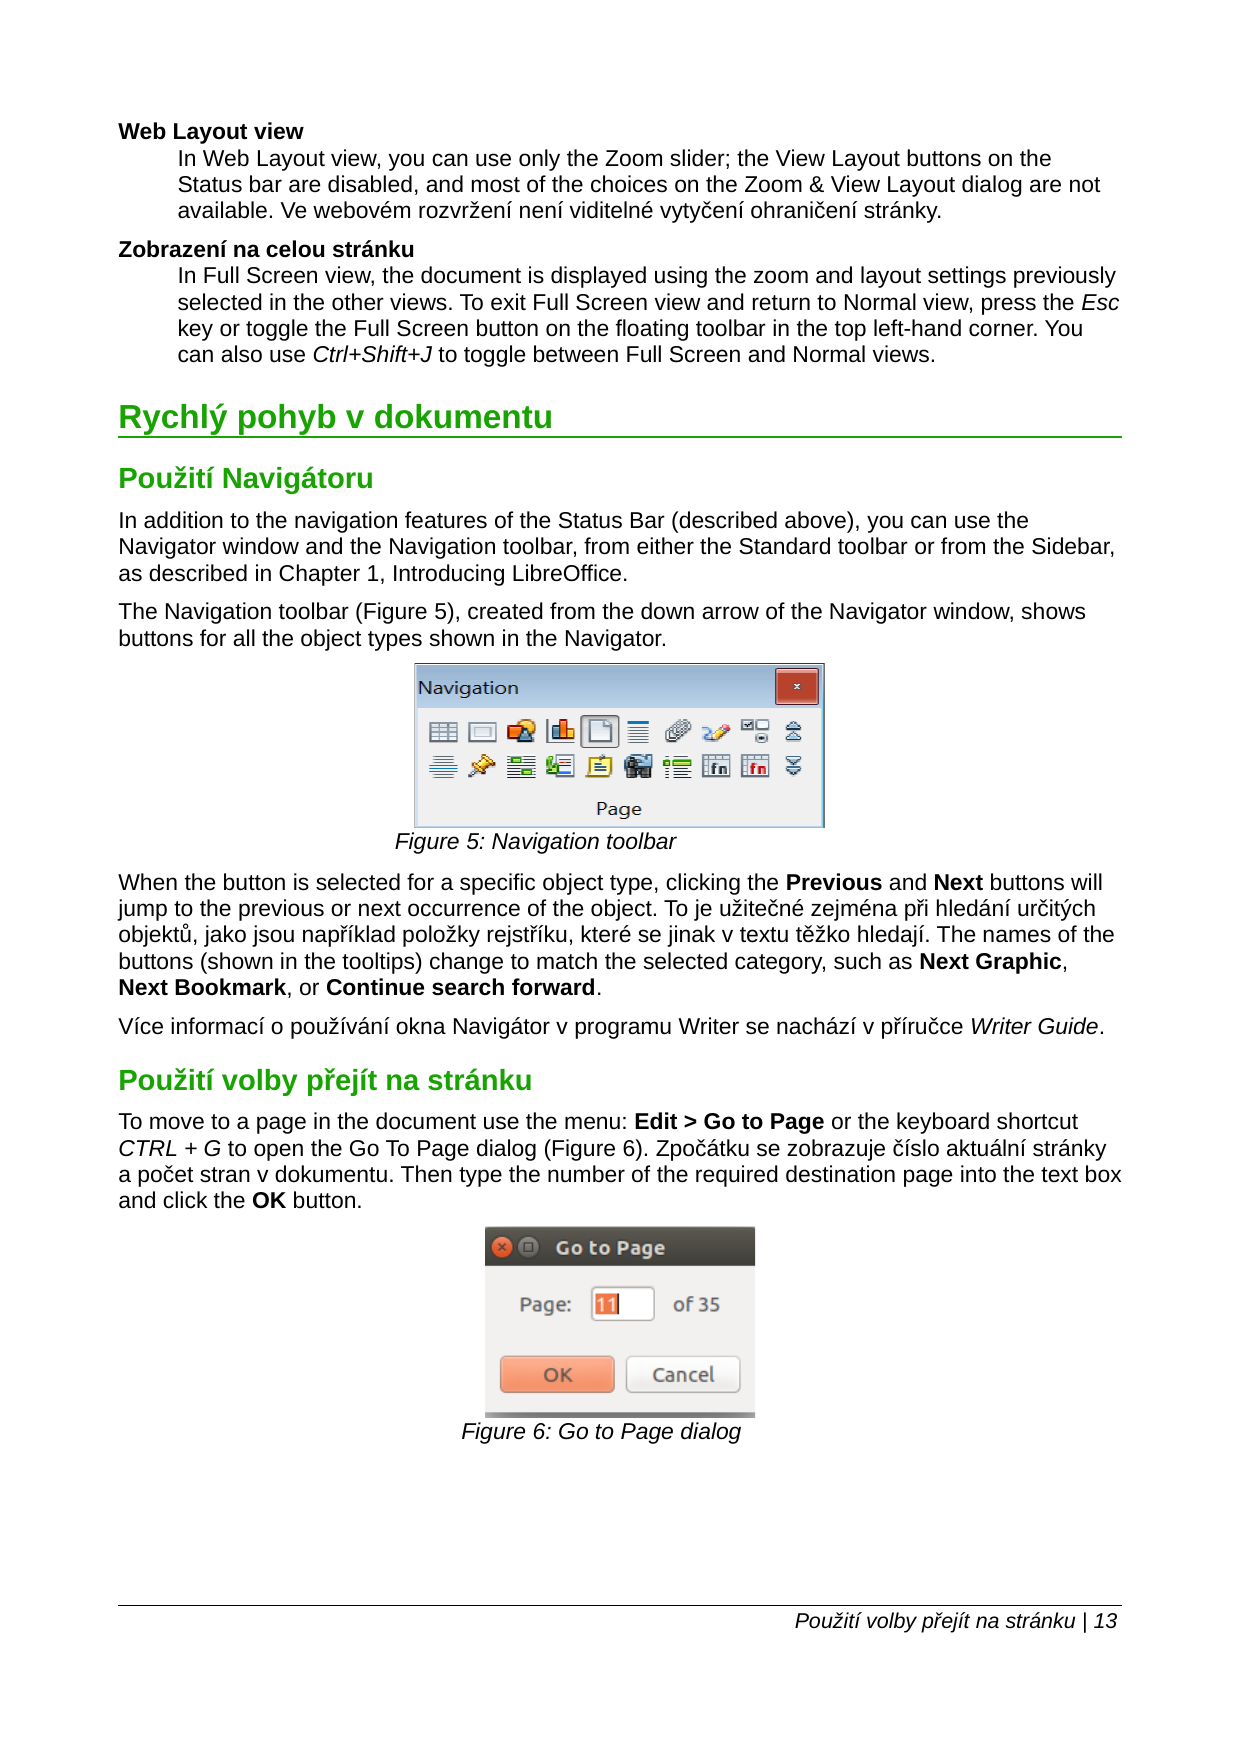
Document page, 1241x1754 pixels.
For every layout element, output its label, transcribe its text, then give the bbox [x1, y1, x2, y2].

picture [485, 1226, 756, 1418]
text To move to a page in the document use the menu: Edit > Go to Page or the keyboard shortcut CTRL + G to open the Go To Page dialog (Figure 6). Zpočátku se zobrazuje číslo aktuální stránky a počet stran v dokumentu. Then type the number of the required destination page into the text box and click the OK button. [118, 1108, 1122, 1214]
text Zobrazení na celou stránku [118, 236, 1122, 262]
text In Web Layout view, you can use only the Zoom slider; the View Layout buttons on the Status bar are disabled, and most of the choices on the Zoom & View Layout dialog are not available. Ve webovém rozvržení není viditelné vytyčení ohraničení stránky. [177, 144, 1122, 223]
text Figure 5: Navigation toolbar [394, 828, 846, 854]
subtitle Použití volby přejít na stránku [118, 1063, 1122, 1097]
text Figure 6: Go to Page dialog [461, 1418, 779, 1444]
text Více informací o používání okna Navigátor v programu Writer se nachází v příručce Writer Guide. [118, 1013, 1122, 1039]
text In addition to the navigation features of the Status Bar (described above), you can use the Navigator window and the Navigation toolbar, from either the Standard toolbar or from the Sidebar, as described in Chapter 1, Introducing LibreOffice. [118, 507, 1122, 586]
text The Navigation toolbar (Figure 5), created from the down arrow of the Navigator window, shows buttons for all the object types shown in the Navigator. [118, 598, 1122, 651]
subtitle Rychlý pohyb v dokumentu [118, 397, 1122, 436]
text Web Layout view [118, 118, 1122, 144]
text When the button is selected for a specific object type, clicking the Previous and Next buttons will jump to the previous or next occurrence of the object. To je užitečné zejména při hledání určitých objektů, jako jsou například položky rejstříku, které se jinak v textu těžko hledají. The names of the buttons (shown in the tooltips) change to match the selected category, such as Next Graphic, Next Bookmark, or Continue search forward. [118, 869, 1122, 1001]
picture [414, 663, 826, 828]
subtitle Použití Navigátoru [118, 461, 1122, 495]
text In Full Screen view, the document is displayed using the zoom and layout settings previously selected in the other views. To exit Full Screen view and return to Normal view, press the Esc key or toggle the Full Screen button on the floating toolbar in the top left-hand corner. You can also use Ctrl+Shift+J to toggle between Full Screen and Normal views. [177, 262, 1122, 368]
